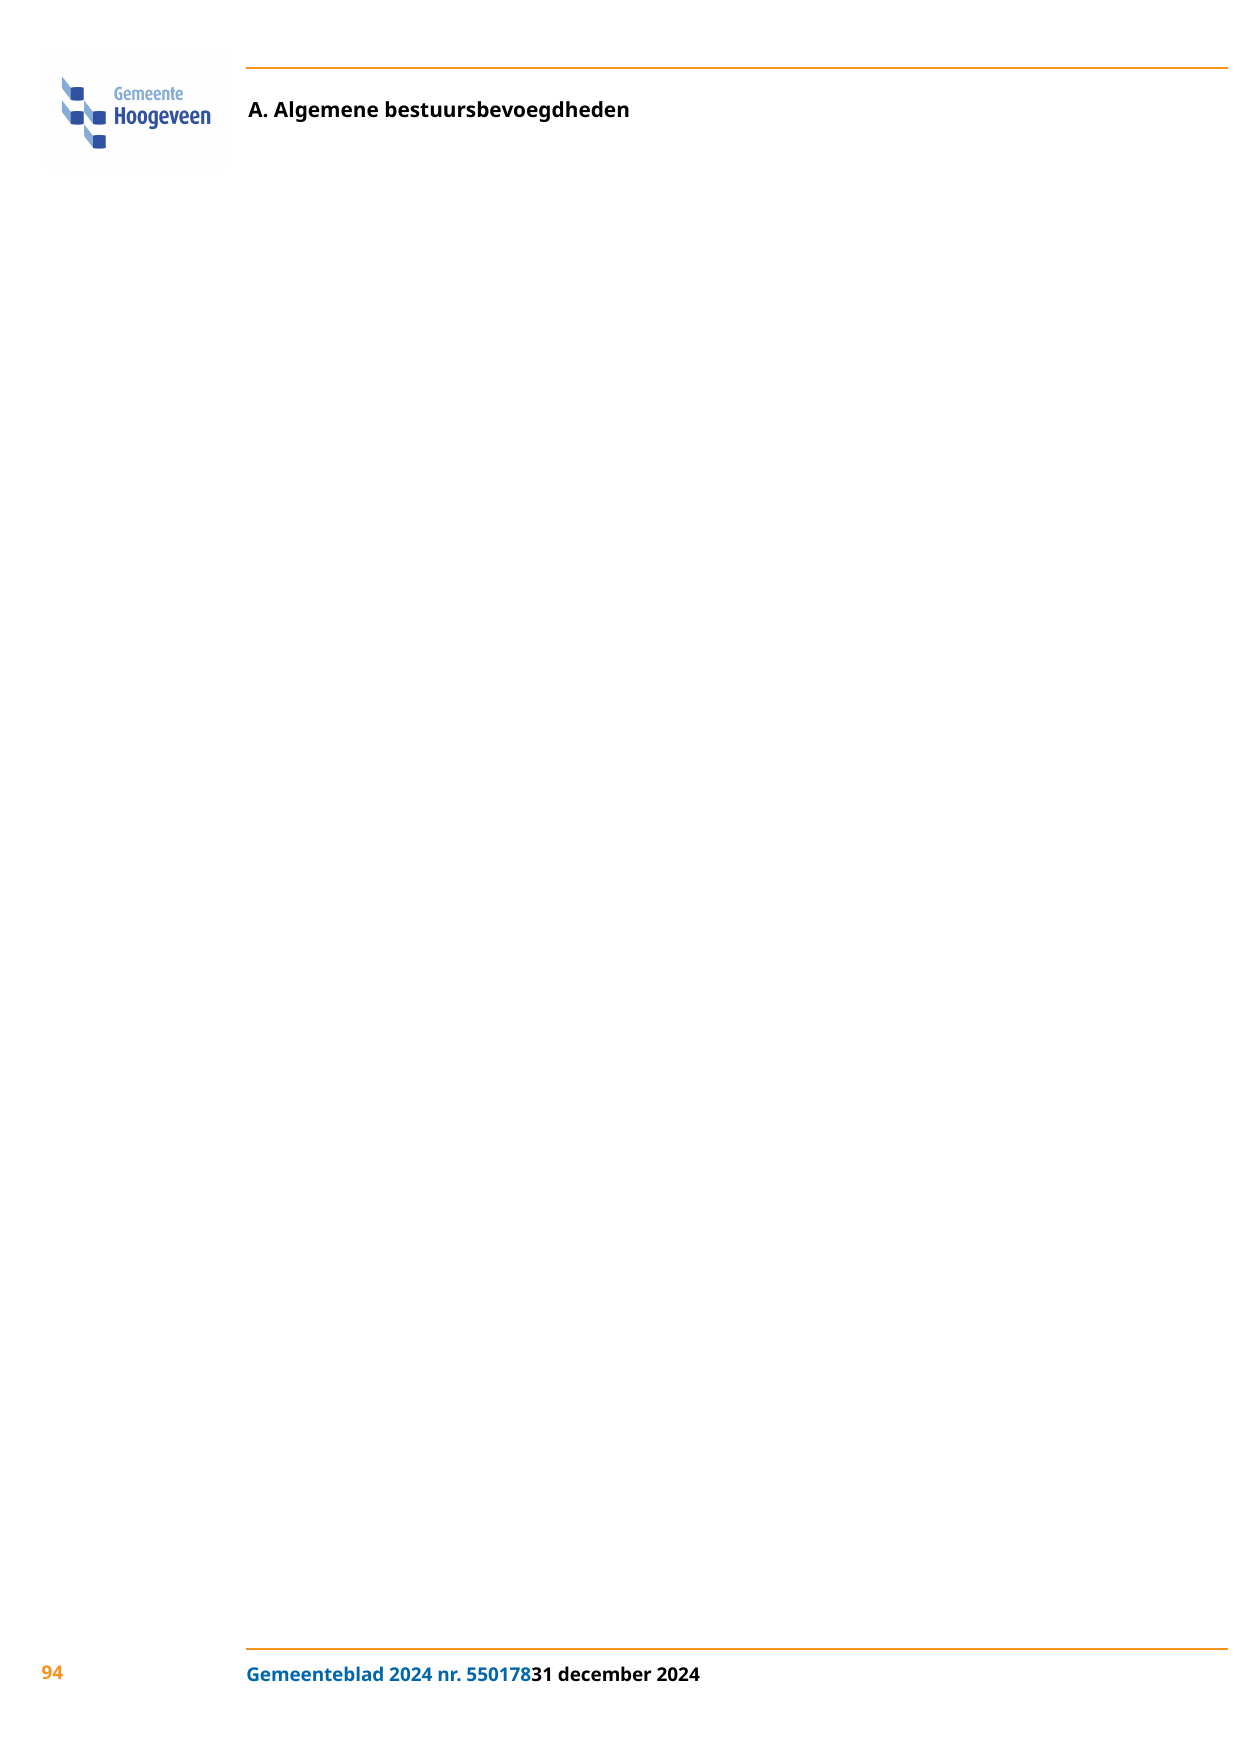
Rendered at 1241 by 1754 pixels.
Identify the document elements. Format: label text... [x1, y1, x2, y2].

picture [41, 47, 231, 172]
text A. Algemene bestuursbevoegdheden [248, 95, 1152, 123]
